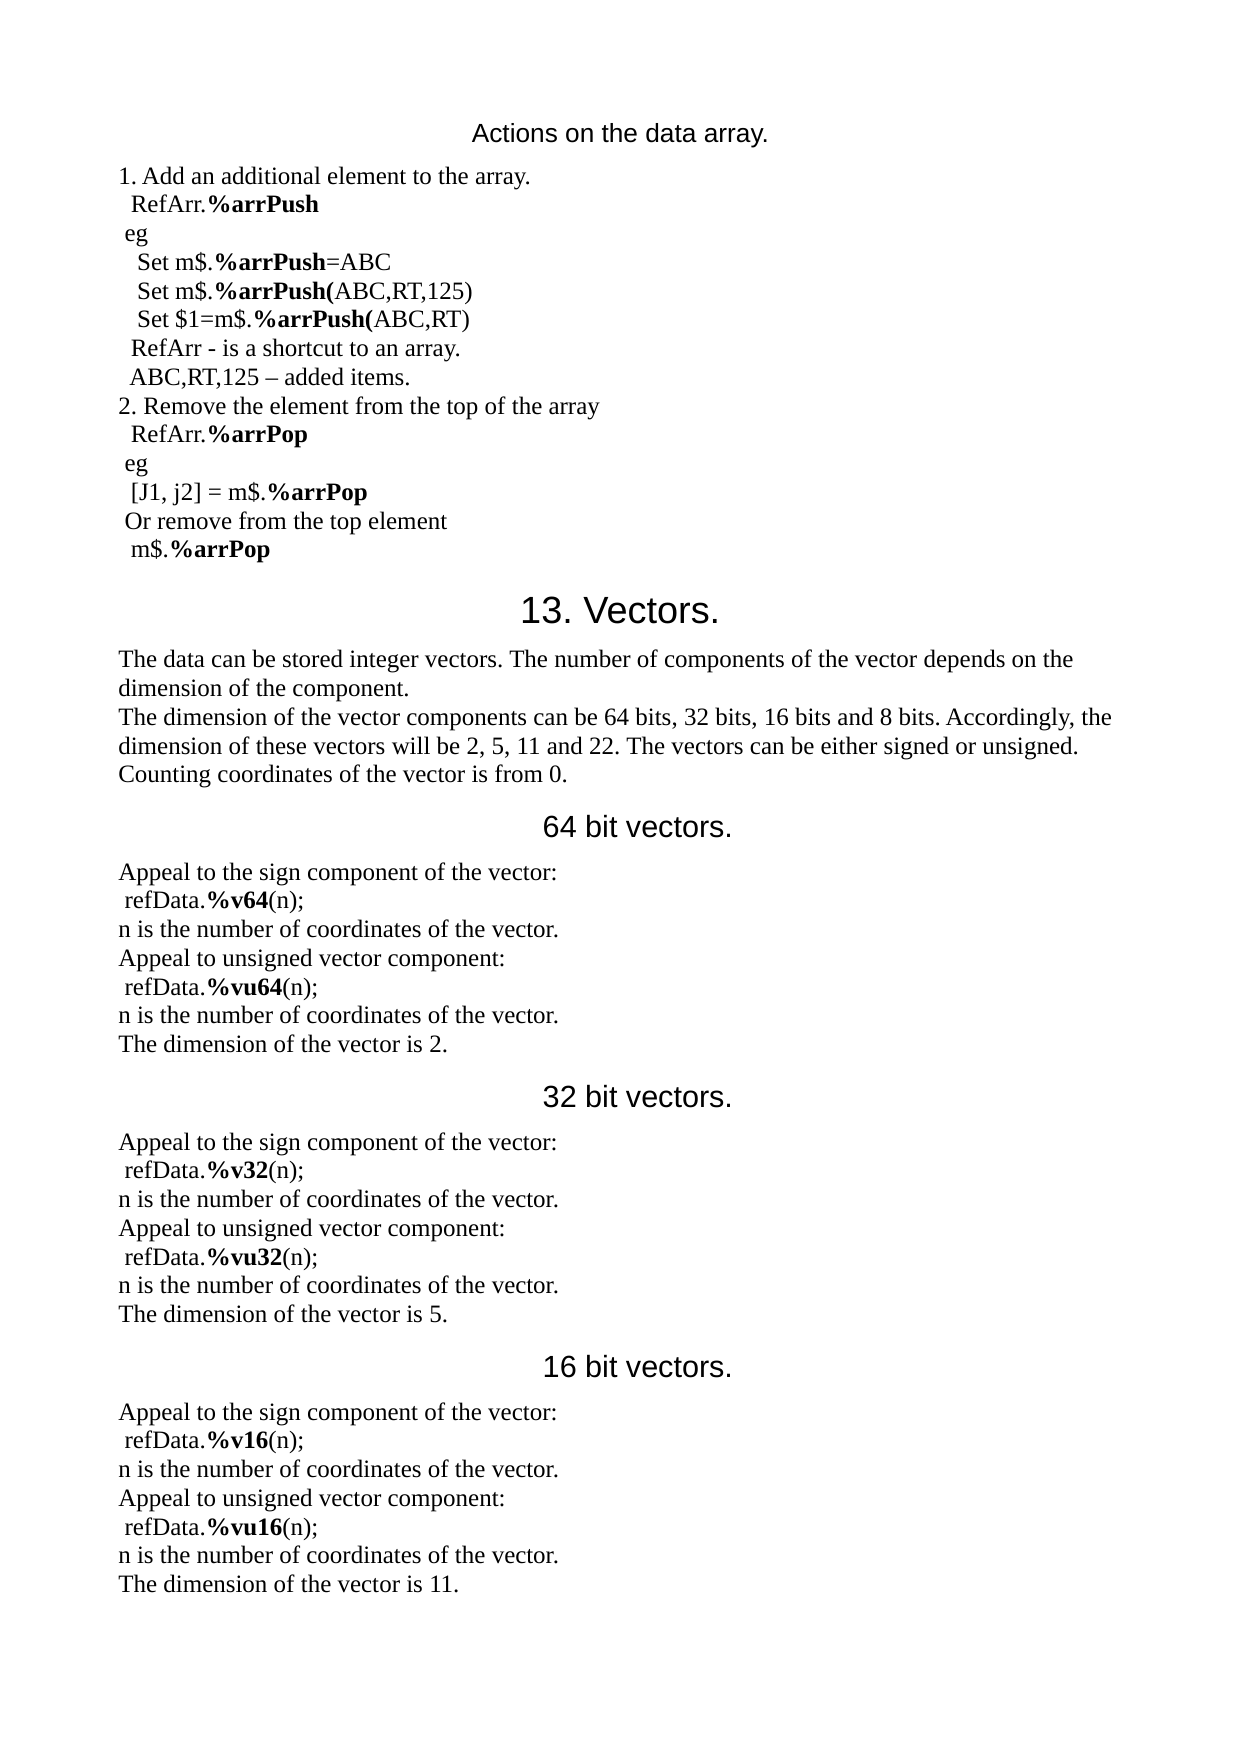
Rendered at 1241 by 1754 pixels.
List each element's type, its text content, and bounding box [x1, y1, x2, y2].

text RefArr.%arrPush [118, 189, 1122, 218]
text refData.%v32(n); [118, 1156, 1122, 1184]
text Appeal to unsigned vector component: [118, 943, 1122, 972]
text Appeal to the sign component of the vector: [118, 1127, 1122, 1156]
text [J1, j2] = m$.%arrPop [118, 477, 1122, 506]
subtitle 32 bit vectors. [153, 1079, 1122, 1114]
text The dimension of the vector is 11. [118, 1569, 1122, 1598]
subtitle 13. Vectors. [118, 588, 1122, 632]
text n is the number of coordinates of the vector. [118, 1001, 1122, 1029]
subtitle Actions on the data array. [118, 118, 1122, 148]
text Set m$.%arrPush=ABC [118, 247, 1122, 276]
text n is the number of coordinates of the vector. [118, 1184, 1122, 1213]
text Appeal to the sign component of the vector: [118, 1397, 1122, 1425]
text n is the number of coordinates of the vector. [118, 1454, 1122, 1483]
text n is the number of coordinates of the vector. [118, 914, 1122, 943]
text refData.%vu32(n); [118, 1242, 1122, 1271]
text n is the number of coordinates of the vector. [118, 1540, 1122, 1569]
text refData.%v64(n); [118, 886, 1122, 914]
text Set $1=m$.%arrPush(ABC,RT) [118, 304, 1122, 333]
text The data can be stored integer vectors. The number of components of the vector depends on the dimension of the component. [118, 644, 1122, 702]
text refData.%vu16(n); [118, 1512, 1122, 1540]
subtitle 64 bit vectors. [153, 809, 1122, 844]
text Set m$.%arrPush(ABC,RT,125) [118, 276, 1122, 304]
text refData.%v16(n); [118, 1425, 1122, 1454]
text The dimension of the vector components can be 64 bits, 32 bits, 16 bits and 8 bits. Accordingly, the dimension of these vectors will be 2, 5, 11 and 22. The vectors can be either signed or unsigned. Counting coordinates of the vector is from 0. [118, 702, 1122, 788]
text m$.%arrPop [118, 534, 1122, 563]
text Appeal to unsigned vector component: [118, 1483, 1122, 1512]
text RefArr.%arrPop [118, 419, 1122, 448]
text Appeal to unsigned vector component: [118, 1213, 1122, 1242]
text The dimension of the vector is 5. [118, 1299, 1122, 1328]
text eg [118, 448, 1122, 477]
text n is the number of coordinates of the vector. [118, 1271, 1122, 1299]
text eg [118, 218, 1122, 247]
text ABC,RT,125 – added items. [118, 362, 1122, 391]
text 2. Remove the element from the top of the array [118, 391, 1122, 419]
subtitle 16 bit vectors. [153, 1349, 1122, 1384]
text refData.%vu64(n); [118, 972, 1122, 1001]
text Or remove from the top element [118, 506, 1122, 534]
text Appeal to the sign component of the vector: [118, 857, 1122, 886]
text 1. Add an additional element to the array. [118, 161, 1122, 189]
text The dimension of the vector is 2. [118, 1029, 1122, 1058]
text RefArr - is a shortcut to an array. [118, 333, 1122, 362]
